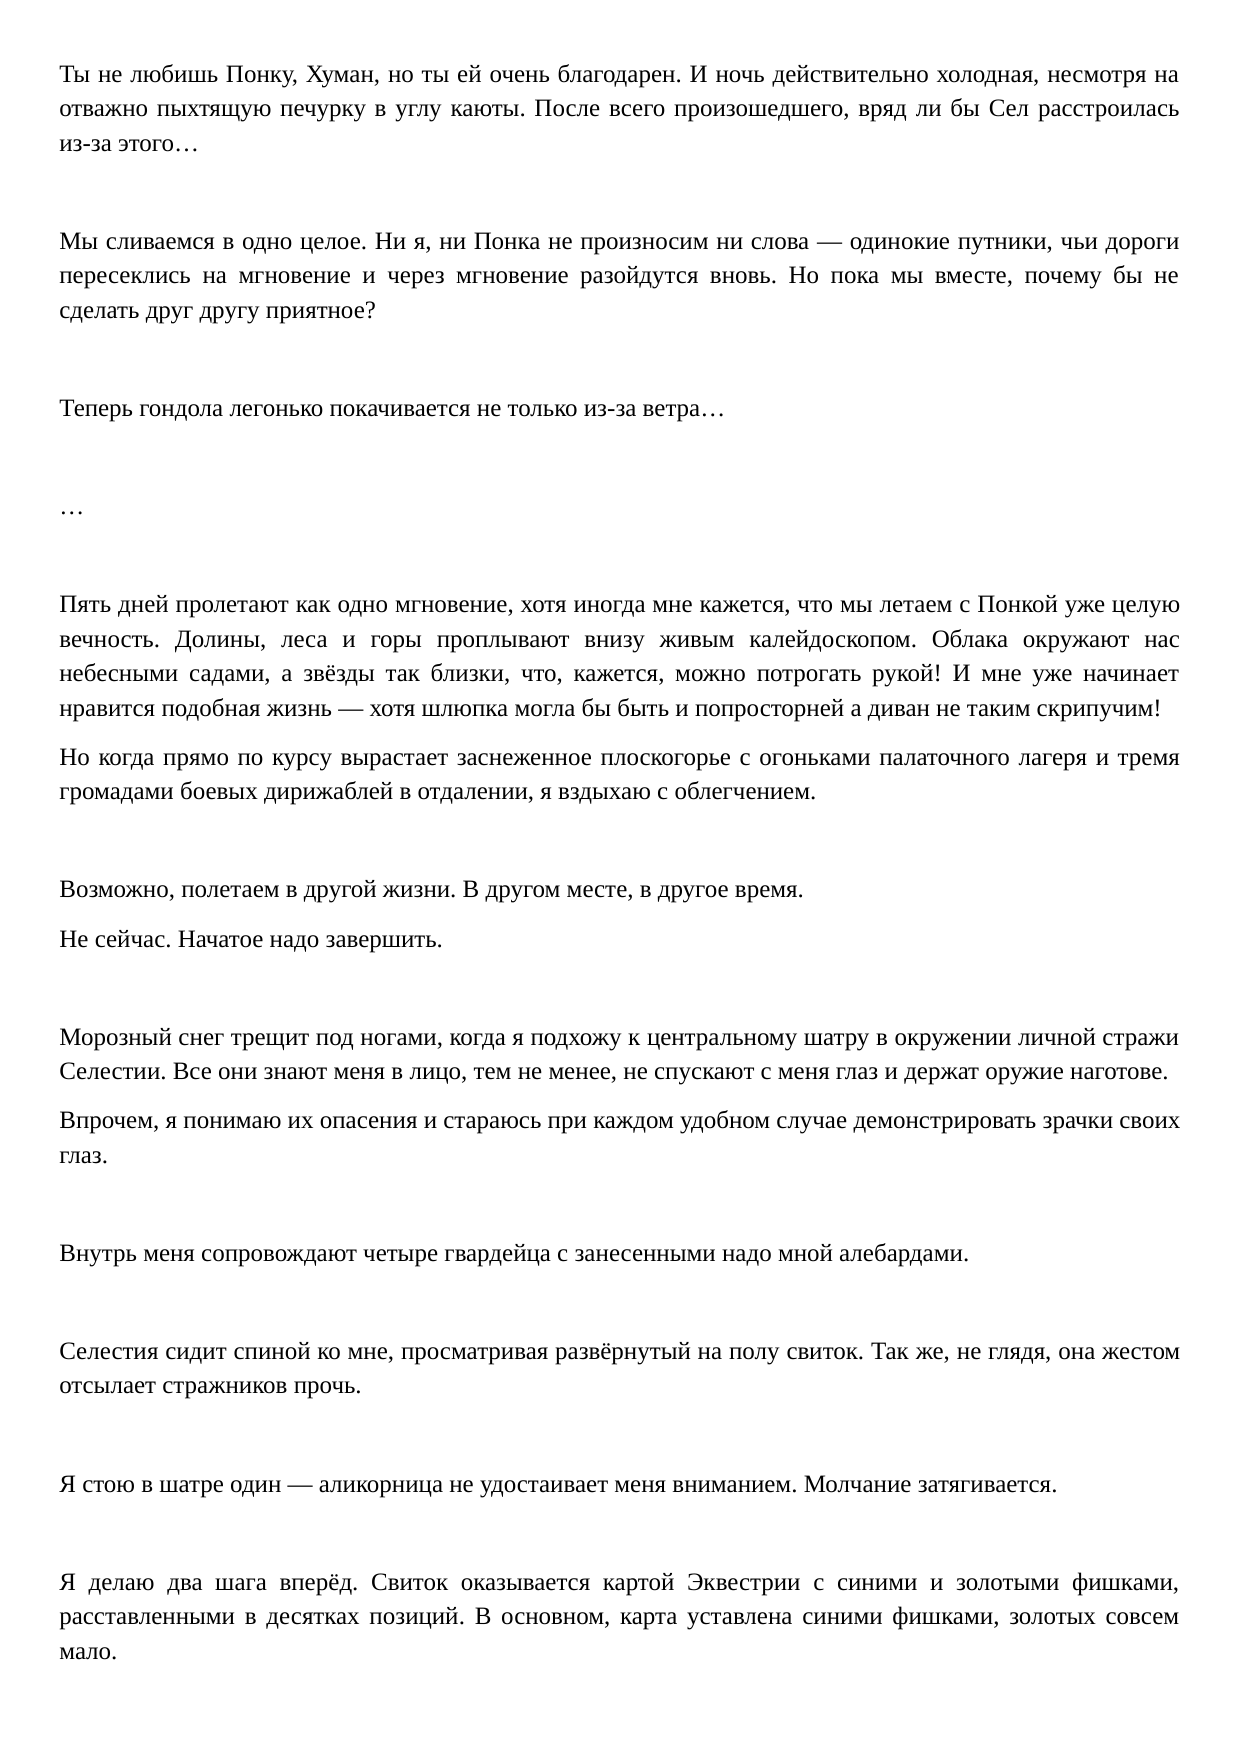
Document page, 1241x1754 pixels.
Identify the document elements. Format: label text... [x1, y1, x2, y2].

text Морозный снег трещит под ногами, когда я подхожу к центральному шатру в окружении личной стражи Селестии. Все они знают меня в лицо, тем не менее, не спускают с меня глаз и держат оружие наготове. [59, 1022, 1181, 1085]
text Пять дней пролетают как одно мгновение, хотя иногда мне кажется, что мы летаем с Понкой уже целую вечность. Долины, леса и горы проплывают внизу живым калейдоскопом. Облака окружают нас небесными садами, а звёзды так близки, что, кажется, можно потрогать рукой! И мне уже начинает нравится подобная жизнь — хотя шлюпка могла бы быть и попросторней а диван не таким скрипучим! [59, 589, 1181, 722]
text Возможно, полетаем в другой жизни. В другом месте, в другое время. [59, 874, 1181, 903]
text Впрочем, я понимаю их опасения и стараюсь при каждом удобном случае демонстрировать зрачки своих глаз. [59, 1105, 1181, 1168]
text Мы сливаемся в одно целое. Ни я, ни Понка не произносим ни слова — одинокие путники, чьи дороги пересеклись на мгновение и через мгновение разойдутся вновь. Но пока мы вместе, почему бы не сделать друг другу приятное? [59, 226, 1181, 324]
text Селестия сидит спиной ко мне, просматривая развёрнутый на полу свиток. Так же, не глядя, она жестом отсылает стражников прочь. [59, 1336, 1181, 1399]
text Теперь гондола легонько покачивается не только из-за ветра… [59, 393, 1181, 422]
text Я делаю два шага вперёд. Свиток оказывается картой Эквестрии с синими и золотыми фишками, расставленными в десятках позиций. В основном, карта уставлена синими фишками, золотых совсем мало. [59, 1567, 1181, 1664]
text Я стою в шатре один — аликорница не удостаивает меня вниманием. Молчание затягивается. [59, 1469, 1181, 1497]
text … [59, 491, 1181, 520]
text Внутрь меня сопровождают четыре гвардейца с занесенными надо мной алебардами. [59, 1238, 1181, 1267]
text Но когда прямо по курсу вырастает заснеженное плоскогорье с огоньками палаточного лагеря и тремя громадами боевых дирижаблей в отдалении, я вздыхаю с облегчением. [59, 742, 1181, 805]
text Ты не любишь Понку, Хуман, но ты ей очень благодарен. И ночь действительно холодная, несмотря на отважно пыхтящую печурку в углу каюты. После всего произошедшего, вряд ли бы Сел расстроилась из-за этого… [59, 59, 1181, 157]
text Не сейчас. Начатое надо завершить. [59, 924, 1181, 952]
